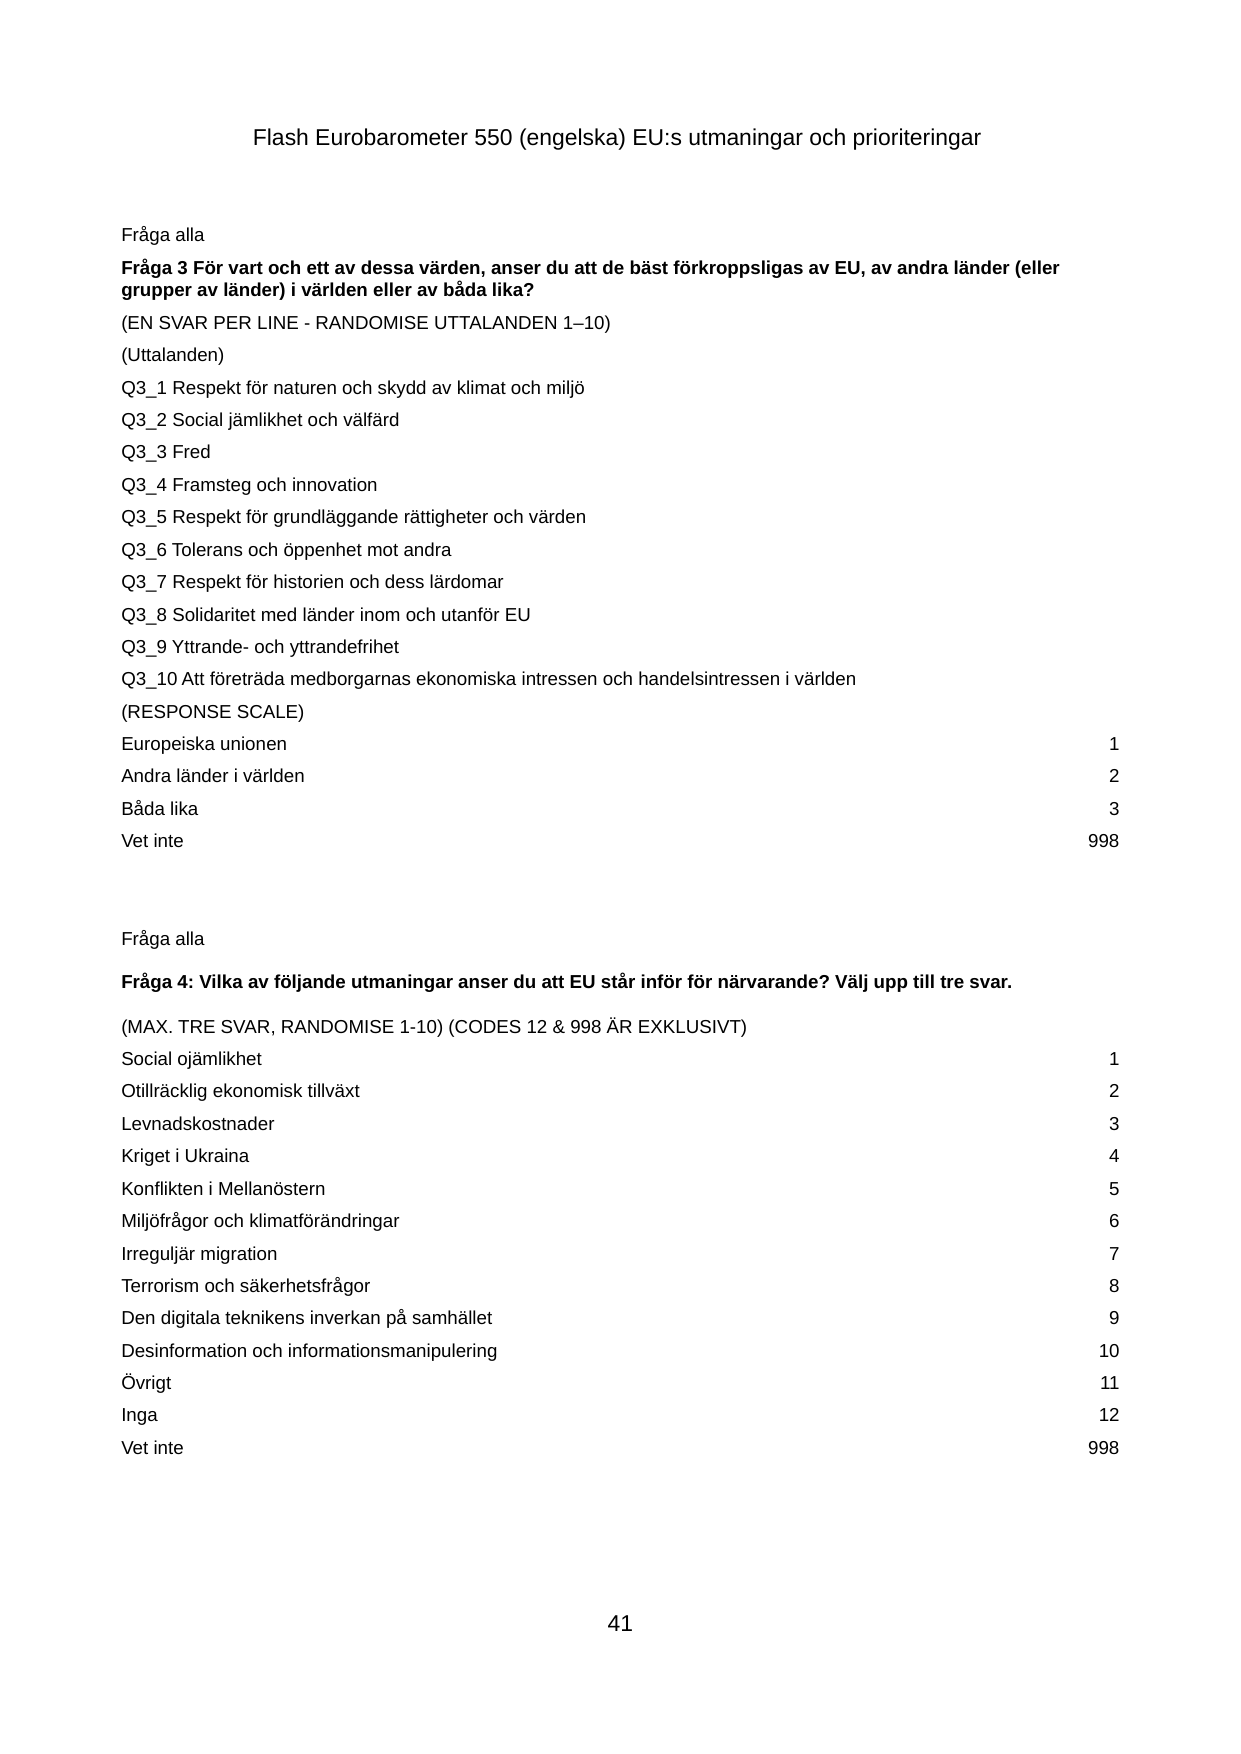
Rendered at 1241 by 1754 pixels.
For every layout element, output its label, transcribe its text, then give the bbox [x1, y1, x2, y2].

table_cell Vet inte [118, 825, 1054, 857]
table_cell Q3_2 Social jämlikhet och välfärd [118, 404, 1054, 436]
table_cell [1055, 1010, 1122, 1042]
table_cell [1055, 339, 1122, 371]
table_cell [1055, 404, 1122, 436]
table_cell 2 [1055, 1075, 1122, 1107]
table_cell 1 [1055, 1043, 1122, 1075]
table_cell Kriget i Ukraina [118, 1140, 1054, 1172]
table_cell Q3_4 Framsteg och innovation [118, 468, 1054, 501]
table_cell 5 [1055, 1172, 1122, 1204]
table_cell Q3_5 Respekt för grundläggande rättigheter och värden [118, 501, 1054, 533]
table_cell [1055, 663, 1122, 695]
table_cell Europeiska unionen [118, 728, 1054, 760]
table_cell 8 [1055, 1269, 1122, 1302]
table_cell Q3_9 Yttrande- och yttrandefrihet [118, 630, 1054, 663]
table_cell 9 [1055, 1302, 1122, 1334]
table_cell 12 [1055, 1399, 1122, 1431]
table_cell 3 [1055, 792, 1122, 825]
table_cell [1055, 598, 1122, 630]
table_cell 998 [1055, 825, 1122, 857]
table_cell 2 [1055, 760, 1122, 792]
table_cell Konflikten i Mellanöstern [118, 1172, 1054, 1204]
table_cell [1055, 468, 1122, 501]
table_cell Desinformation och informationsmanipulering [118, 1334, 1054, 1366]
table_cell (EN SVAR PER LINE - RANDOMISE UTTALANDEN 1–10) [118, 306, 1054, 339]
table_cell Otillräcklig ekonomisk tillväxt [118, 1075, 1054, 1107]
table_header [1055, 218, 1122, 251]
table_cell Levnadskostnader [118, 1107, 1054, 1140]
table_cell [1055, 501, 1122, 533]
table_header Fråga alla [118, 218, 1054, 251]
table_cell [1055, 890, 1122, 922]
table_cell 3 [1055, 1107, 1122, 1140]
table_cell Social ojämlikhet [118, 1043, 1054, 1075]
table_cell 11 [1055, 1366, 1122, 1399]
table_cell [1055, 630, 1122, 663]
table_cell Terrorism och säkerhetsfrågor [118, 1269, 1054, 1302]
table_cell [1055, 306, 1122, 339]
table_cell [118, 857, 1054, 889]
table_cell [1055, 436, 1122, 468]
table_cell [118, 890, 1054, 922]
table_cell Fråga 3 För vart och ett av dessa värden, anser du att de bäst förkroppsligas av EU, av andra länder (eller grupper av länder) i världen eller av båda lika? [118, 251, 1122, 306]
table_cell [1055, 922, 1122, 954]
table_cell Q3_10 Att företräda medborgarnas ekonomiska intressen och handelsintressen i världen [118, 663, 1054, 695]
table_cell Q3_3 Fred [118, 436, 1054, 468]
table_cell 1 [1055, 728, 1122, 760]
table_cell [1055, 566, 1122, 598]
table_cell [1055, 857, 1122, 889]
table_cell 6 [1055, 1205, 1122, 1237]
table_cell Fråga 4: Vilka av följande utmaningar anser du att EU står inför för närvarande? Välj upp till tre svar. [118, 954, 1122, 1010]
table_cell Q3_6 Tolerans och öppenhet mot andra [118, 533, 1054, 566]
table_cell Irreguljär migration [118, 1237, 1054, 1269]
table_cell Båda lika [118, 792, 1054, 825]
table_cell Vet inte [118, 1431, 1054, 1464]
table_cell [1055, 533, 1122, 566]
table_cell 7 [1055, 1237, 1122, 1269]
table_cell Inga [118, 1399, 1054, 1431]
table_cell Q3_1 Respekt för naturen och skydd av klimat och miljö [118, 371, 1054, 403]
table_cell Q3_7 Respekt för historien och dess lärdomar [118, 566, 1054, 598]
table_cell Övrigt [118, 1366, 1054, 1399]
table_cell [1055, 695, 1122, 727]
table_cell (RESPONSE SCALE) [118, 695, 1054, 727]
table_cell Q3_8 Solidaritet med länder inom och utanför EU [118, 598, 1054, 630]
table_cell Andra länder i världen [118, 760, 1054, 792]
table_cell [1055, 371, 1122, 403]
table_cell (Uttalanden) [118, 339, 1054, 371]
table_cell 10 [1055, 1334, 1122, 1366]
table_cell (MAX. TRE SVAR, RANDOMISE 1-10) (CODES 12 & 998 ÄR EXKLUSIVT) [118, 1010, 1054, 1042]
table_cell 4 [1055, 1140, 1122, 1172]
table_cell Den digitala teknikens inverkan på samhället [118, 1302, 1054, 1334]
table_cell 998 [1055, 1431, 1122, 1464]
table_cell Fråga alla [118, 922, 1054, 954]
table_cell Miljöfrågor och klimatförändringar [118, 1205, 1054, 1237]
